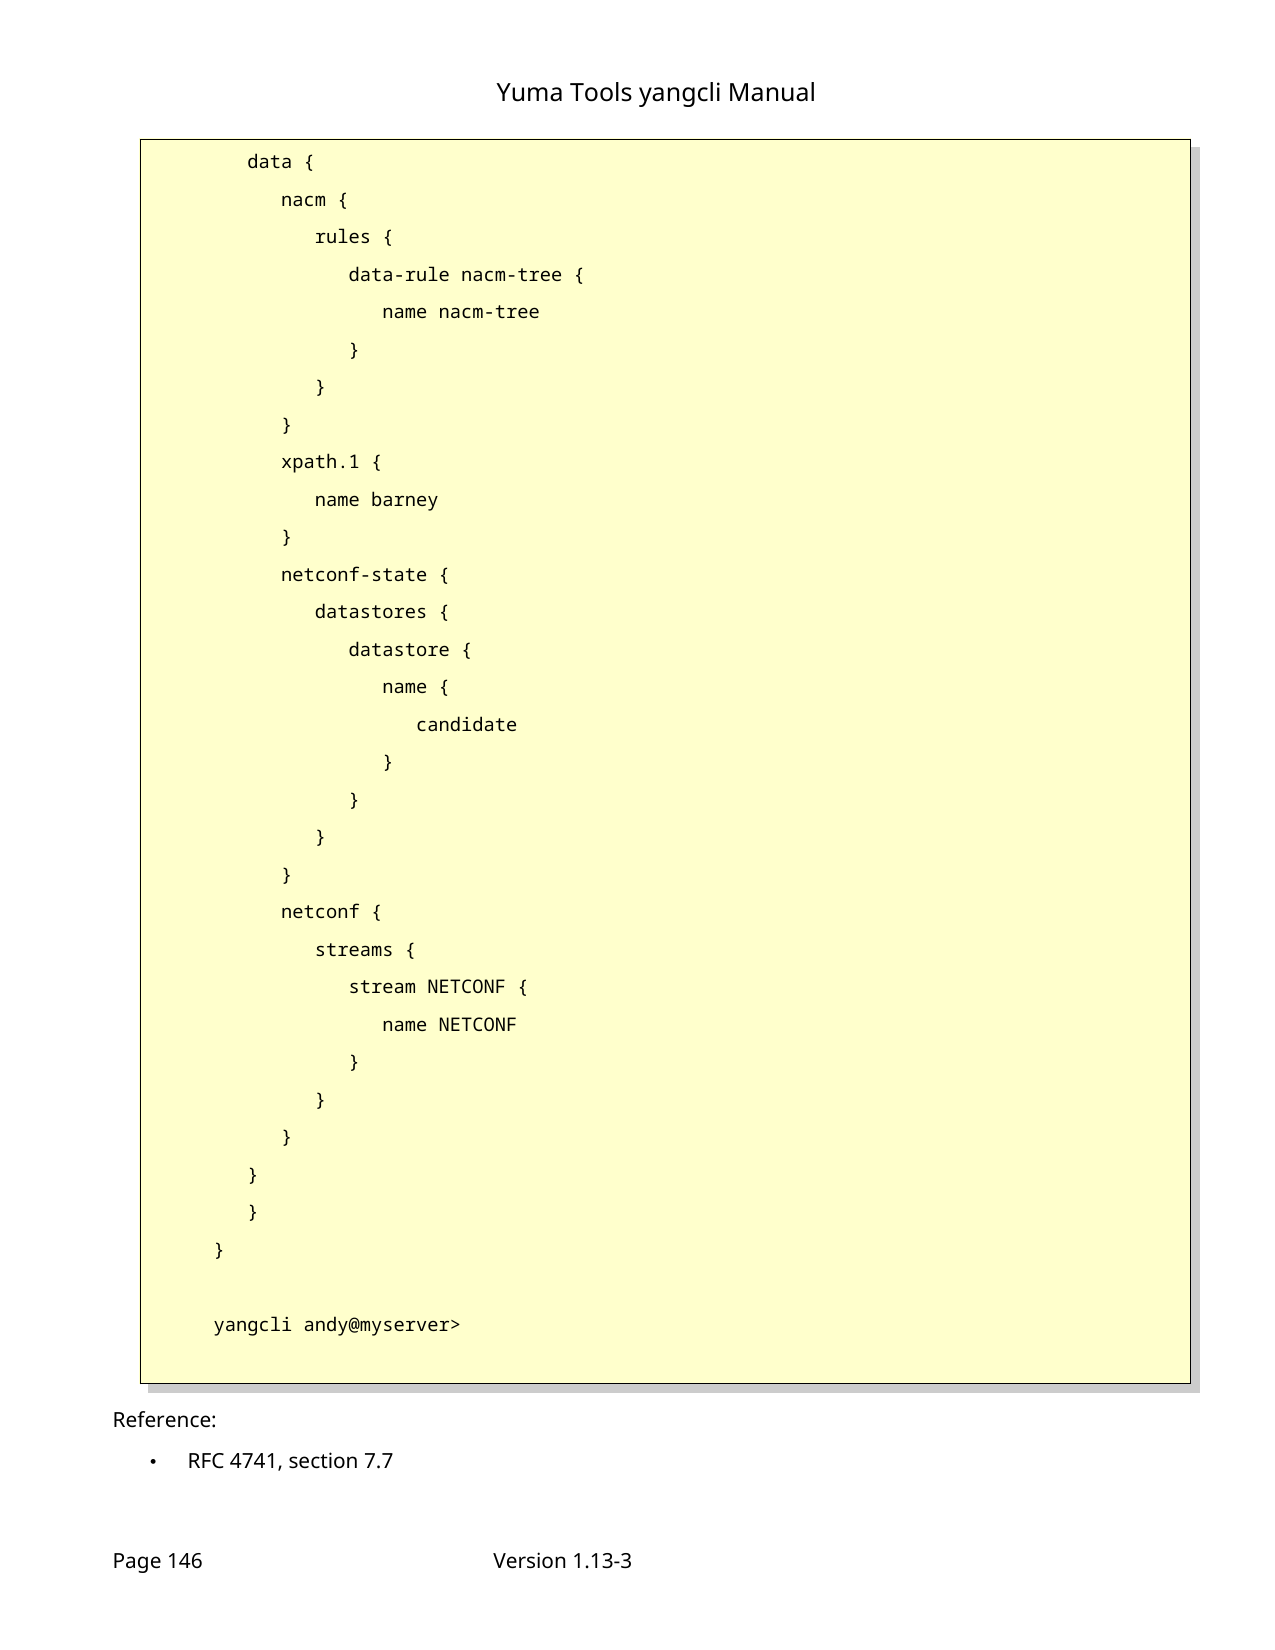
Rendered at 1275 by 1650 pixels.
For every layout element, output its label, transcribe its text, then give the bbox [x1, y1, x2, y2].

text data-rule nacm-tree { [141, 251, 1190, 287]
text name barney [141, 476, 1190, 512]
text } [141, 401, 1190, 437]
text } [141, 1188, 1190, 1224]
text } [141, 776, 1190, 812]
text stream NETCONF { [141, 963, 1190, 999]
text Reference: [112, 1405, 1200, 1433]
text netconf { [141, 888, 1190, 924]
text yangcli andy@myserver> [141, 1301, 1190, 1337]
text xpath.1 { [141, 438, 1190, 474]
text } [141, 738, 1190, 774]
text } [141, 1151, 1190, 1187]
text datastores { [141, 588, 1190, 624]
text datastore { [141, 626, 1190, 662]
text name nacm-tree [141, 288, 1190, 324]
text rules { [141, 213, 1190, 249]
text } [141, 1076, 1190, 1112]
text } [141, 1038, 1190, 1074]
list RFC 4741, section 7.7 [150, 1446, 1200, 1474]
text nacm { [141, 176, 1190, 212]
text } [141, 363, 1190, 399]
text candidate [141, 701, 1190, 737]
text netconf-state { [141, 551, 1190, 587]
text streams { [141, 926, 1190, 962]
text } [141, 326, 1190, 362]
text } [141, 813, 1190, 849]
text } [141, 1226, 1190, 1262]
text name { [141, 663, 1190, 699]
text } [141, 1113, 1190, 1149]
text data { [141, 140, 1190, 174]
text name NETCONF [141, 1001, 1190, 1037]
text } [141, 513, 1190, 549]
text } [141, 851, 1190, 887]
